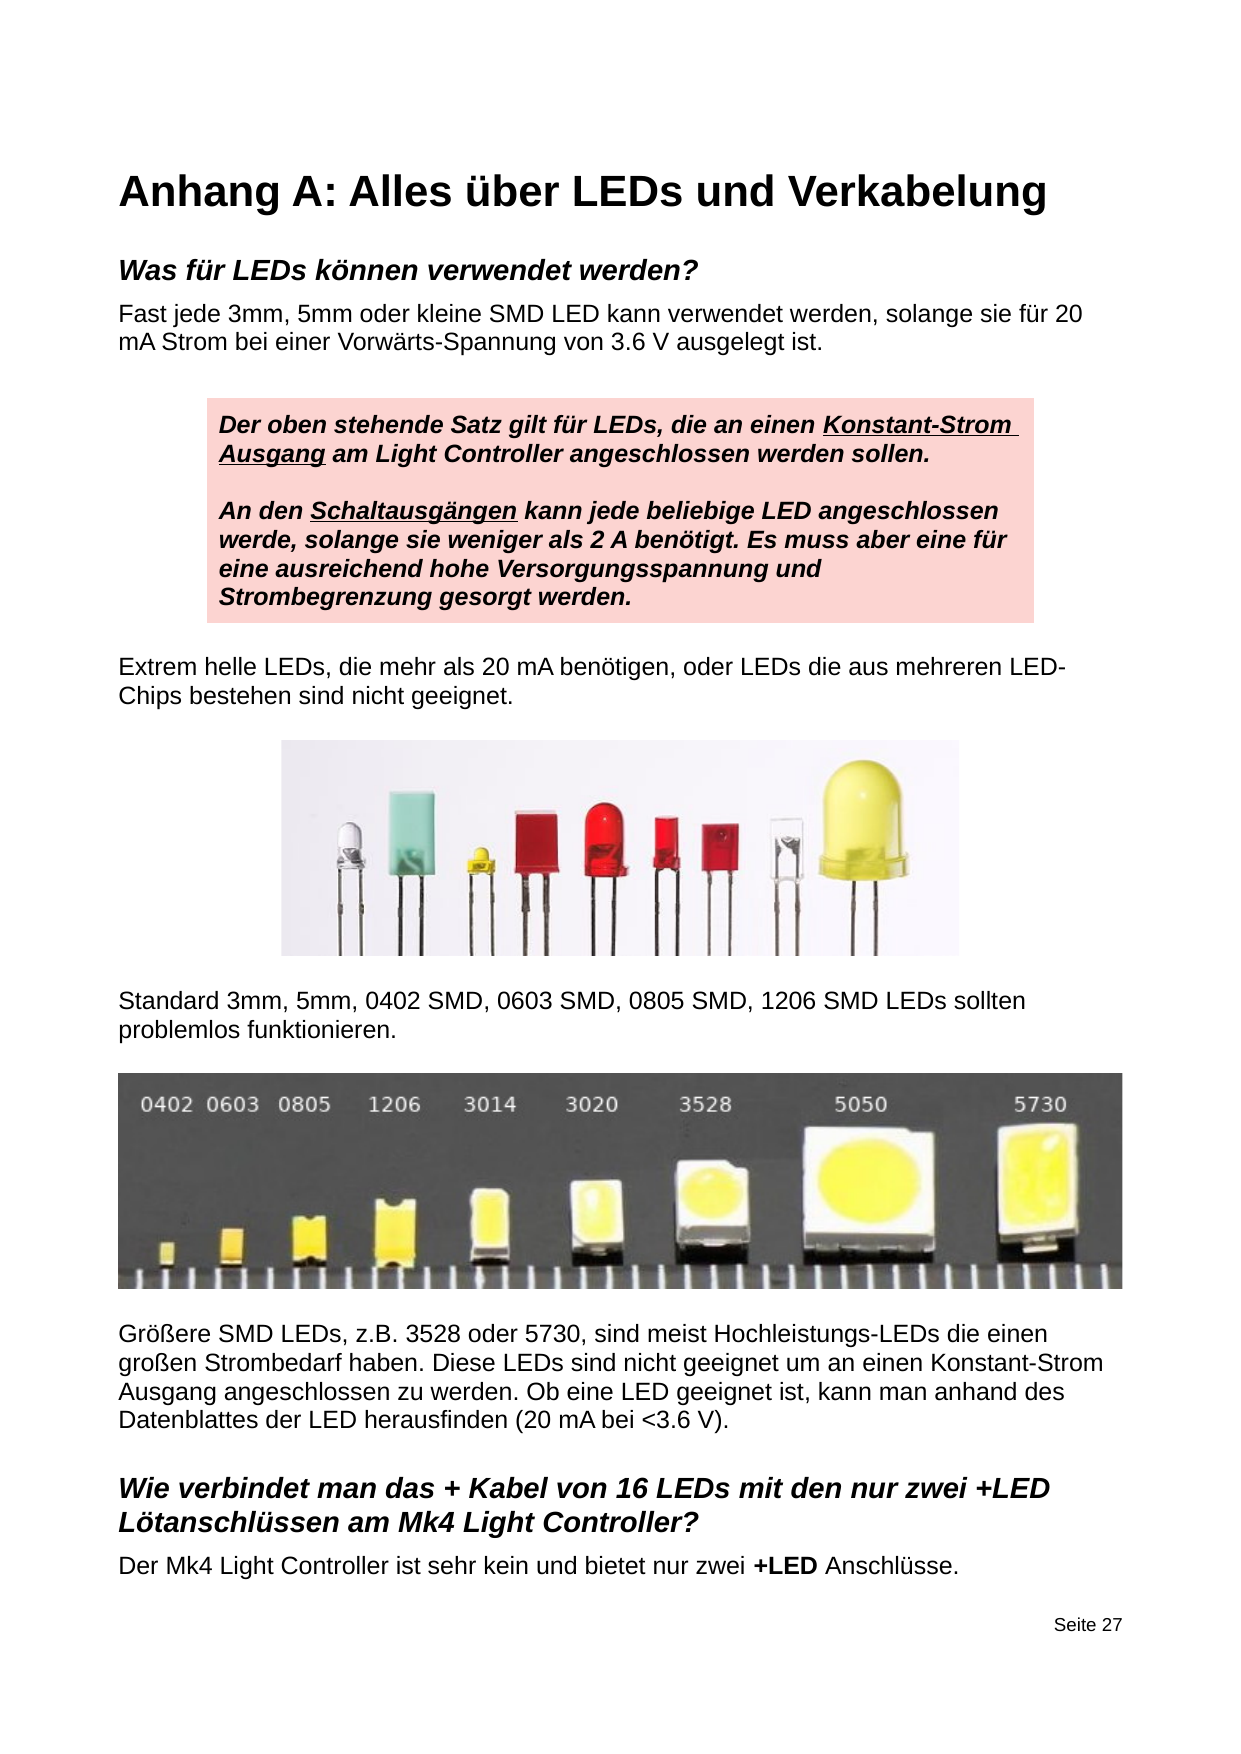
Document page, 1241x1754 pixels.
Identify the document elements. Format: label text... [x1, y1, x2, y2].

picture [118, 1073, 1123, 1289]
text Standard 3mm, 5mm, 0402 SMD, 0603 SMD, 0805 SMD, 1206 SMD LEDs sollten problemlos funktionieren. [118, 986, 1122, 1043]
text Extrem helle LEDs, die mehr als 20 mA benötigen, oder LEDs die aus mehreren LED-Chips bestehen sind nicht geeignet. [118, 652, 1122, 710]
text Der oben stehende Satz gilt für LEDs, die an einen Konstant-Strom Ausgang am Light Controller angeschlossen werden sollen. [207, 398, 1034, 467]
picture [281, 740, 960, 956]
subtitle Anhang A: Alles über LEDs und Verkabelung [118, 165, 1122, 216]
text Der Mk4 Light Controller ist sehr kein und bietet nur zwei +LED Anschlüsse. [118, 1551, 1122, 1580]
subtitle Was für LEDs können verwendet werden? [118, 252, 1122, 286]
text Fast jede 3mm, 5mm oder kleine SMD LED kann verwendet werden, solange sie für 20 mA Strom bei einer Vorwärts-Spannung von 3.6 V ausgelegt ist. [118, 298, 1122, 356]
text Größere SMD LEDs, z.B. 3528 oder 5730, sind meist Hochleistungs-LEDs die einen großen Strombedarf haben. Diese LEDs sind nicht geeignet um an einen Konstant-Strom Ausgang angeschlossen zu werden. Ob eine LED geeignet ist, kann man anhand des Datenblattes der LED herausfinden (20 mA bei <3.6 V). [118, 1319, 1122, 1434]
text An den Schaltausgängen kann jede beliebige LED angeschlossen werde, solange sie weniger als 2 A benötigt. Es muss aber eine für eine ausreichend hohe Versorgungsspannung und Strombegrenzung gesorgt werden. [207, 496, 1034, 623]
subtitle Wie verbindet man das + Kabel von 16 LEDs mit den nur zwei +LED Lötanschlüssen am Mk4 Light Controller? [118, 1471, 1122, 1538]
